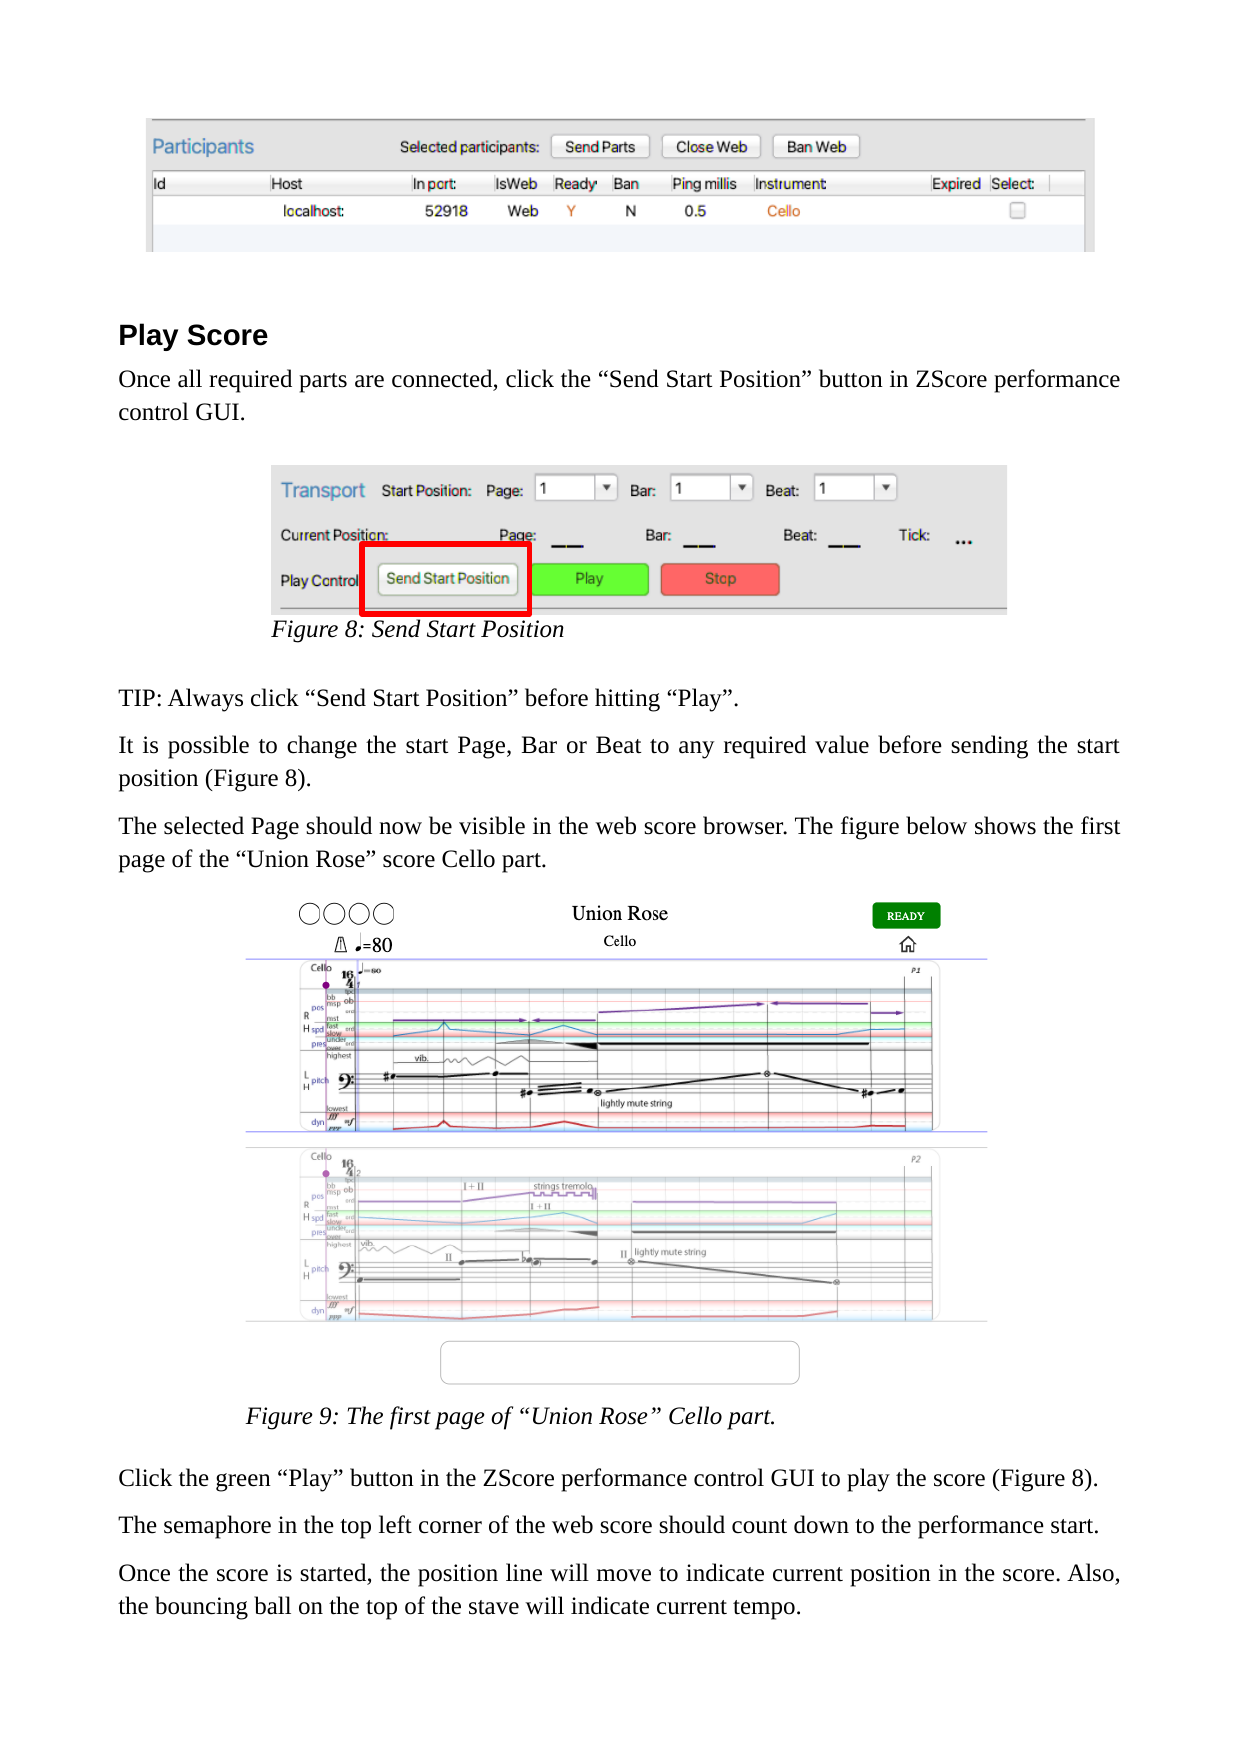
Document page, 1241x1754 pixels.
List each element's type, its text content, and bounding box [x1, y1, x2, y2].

text The semaphore in the top left corner of the web score should count down to the performance start. [118, 1510, 1122, 1539]
text Once all required parts are connected, click the “Send Start Position” button in ZScore performance control GUI. [118, 364, 1122, 426]
text The selected Page should now be visible in the web score browser. The figure below shows the first page of the “Union Rose” score Cello part. [118, 811, 1122, 873]
picture [271, 465, 1008, 615]
subtitle Play Score [118, 318, 1122, 351]
text TIP: Always click “Send Start Position” before hitting “Play”. [118, 683, 1122, 711]
text Once the score is started, the position line will move to indicate current position in the score. Also, the bouncing ball on the top of the stave will indicate current tempo. [118, 1558, 1122, 1620]
picture [365, 547, 527, 611]
text Figure 9: The first page of “Union Rose” Cello part. [246, 1402, 987, 1430]
text Click the green “Play” button in the ZScore performance control GUI to play the score (Figure 8). [118, 1463, 1122, 1491]
picture [145, 118, 1095, 252]
text Figure 8: Send Start Position [271, 615, 1007, 643]
picture [245, 894, 988, 1402]
text It is possible to change the start Page, Bar or Beat to any required value before sending the start position (Figure 8). [118, 730, 1122, 792]
